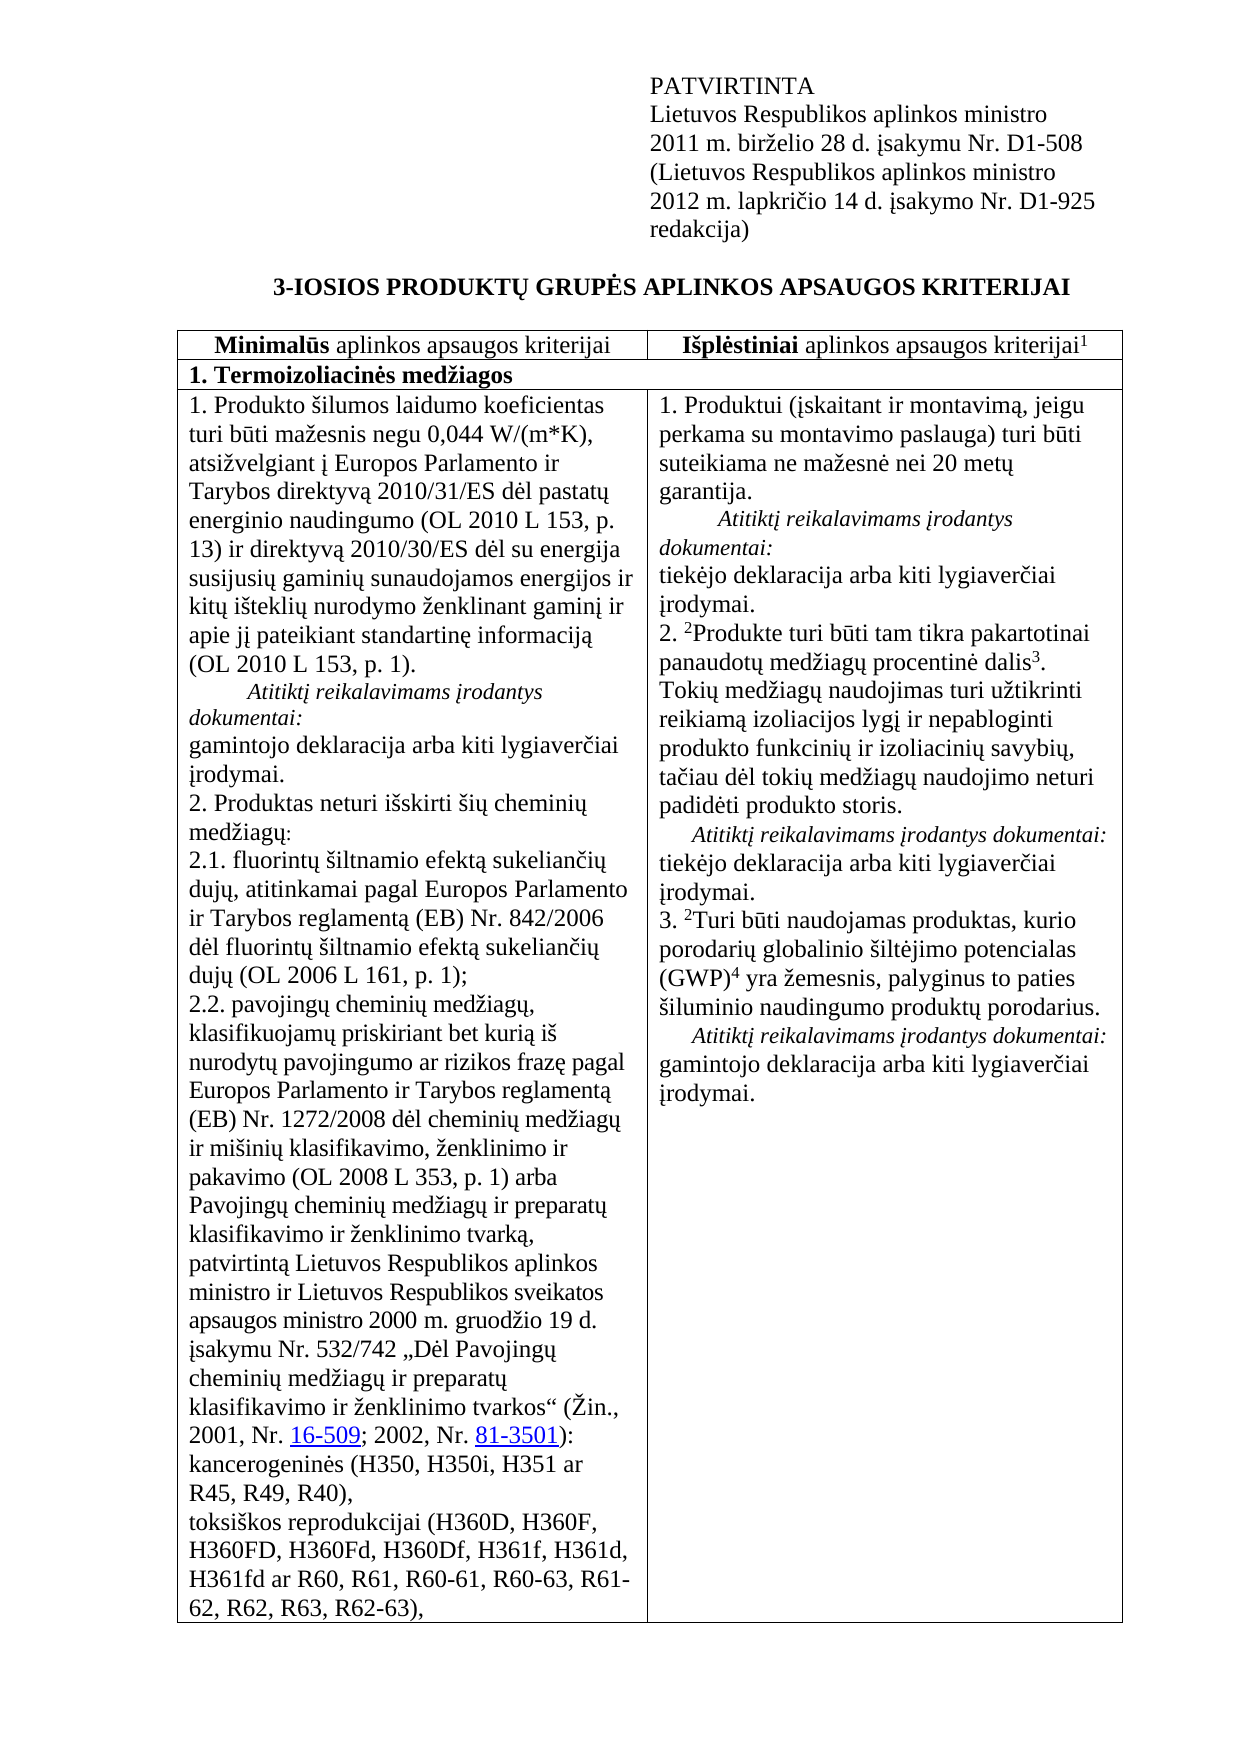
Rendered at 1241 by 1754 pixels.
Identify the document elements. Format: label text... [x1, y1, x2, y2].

table_cell [1094, 360, 1122, 389]
text 3-IOSIOS PRODUKTŲ GRUPĖS APLINKOS APSAUGOS KRITERIJAI [177, 272, 1166, 301]
table_cell 1. Produktui (įskaitant ir montavimą, jeigu perkama su montavimo paslauga) turi būti suteikiama ne mažesnė nei 20 metų garantija. Atitiktį reikalavimams įrodantys dokumentai: tiekėjo deklaracija arba kiti lygiaverčiai įrodymai. 2. 2Produkte turi būti tam tikra pakartotinai panaudotų medžiagų procentinė dalis3. Tokių medžiagų naudojimas turi užtikrinti reikiamą izoliacijos lygį ir nepabloginti produkto funkcinių ir izoliacinių savybių, tačiau dėl tokių medžiagų naudojimo neturi padidėti produkto storis. Atitiktį reikalavimams įrodantys dokumentai: tiekėjo deklaracija arba kiti lygiaverčiai įrodymai. 3. 2Turi būti naudojamas produktas, kurio porodarių globalinio šiltėjimo potencialas (GWP)4 yra žemesnis, palyginus to paties šiluminio naudingumo produktų porodarius. Atitiktį reikalavimams įrodantys dokumentai: gamintojo deklaracija arba kiti lygiaverčiai įrodymai. [648, 390, 1122, 1622]
table_header Išplėstiniai aplinkos apsaugos kriterijai1 [648, 331, 1122, 359]
table_header Minimalūs aplinkos apsaugos kriterijai [178, 331, 647, 359]
table_cell 1. Termoizoliacinės medžiagos [178, 360, 1094, 389]
table_cell 1. Produkto šilumos laidumo koeficientas turi būti mažesnis negu 0,044 W/(m*K), atsižvelgiant į Europos Parlamento ir Tarybos direktyvą 2010/31/ES dėl pastatų energinio naudingumo (OL 2010 L 153, p. 13) ir direktyvą 2010/30/ES dėl su energija susijusių gaminių sunaudojamos energijos ir kitų išteklių nurodymo ženklinant gaminį ir apie jį pateikiant standartinę informaciją (OL 2010 L 153, p. 1). Atitiktį reikalavimams įrodantys dokumentai: gamintojo deklaracija arba kiti lygiaverčiai įrodymai. 2. Produktas neturi išskirti šių cheminių medžiagų: 2.1. fluorintų šiltnamio efektą sukeliančių dujų, atitinkamai pagal Europos Parlamento ir Tarybos reglamentą (EB) Nr. 842/2006 dėl fluorintų šiltnamio efektą sukeliančių dujų (OL 2006 L 161, p. 1); 2.2. pavojingų cheminių medžiagų, klasifikuojamų priskiriant bet kurią iš nurodytų pavojingumo ar rizikos frazę pagal Europos Parlamento ir Tarybos reglamentą (EB) Nr. 1272/2008 dėl cheminių medžiagų ir mišinių klasifikavimo, ženklinimo ir pakavimo (OL 2008 L 353, p. 1) arba Pavojingų cheminių medžiagų ir preparatų klasifikavimo ir ženklinimo tvarką, patvirtintą Lietuvos Respublikos aplinkos ministro ir Lietuvos Respublikos sveikatos apsaugos ministro 2000 m. gruodžio 19 d. įsakymu Nr. 532/742 „Dėl Pavojingų cheminių medžiagų ir preparatų klasifikavimo ir ženklinimo tvarkos“ (Žin., 2001, Nr. 16-509; 2002, Nr. 81-3501): kancerogeninės (H350, H350i, H351 ar R45, R49, R40), toksiškos reprodukcijai (H360D, H360F, H360FD, H360Fd, H360Df, H361f, H361d, H361fd ar R60, R61, R60-61, R60-63, R61-62, R62, R63, R62-63), [178, 390, 647, 1622]
text PATVIRTINTA [649, 71, 1166, 99]
text 2012 m. lapkričio 14 d. įsakymo Nr. D1-925 [649, 186, 1166, 214]
text (Lietuvos Respublikos aplinkos ministro [649, 157, 1166, 186]
text 2011 m. birželio 28 d. įsakymu Nr. D1-508 [649, 128, 1166, 157]
text redakcija) [649, 214, 1166, 243]
text Lietuvos Respublikos aplinkos ministro [649, 99, 1166, 128]
